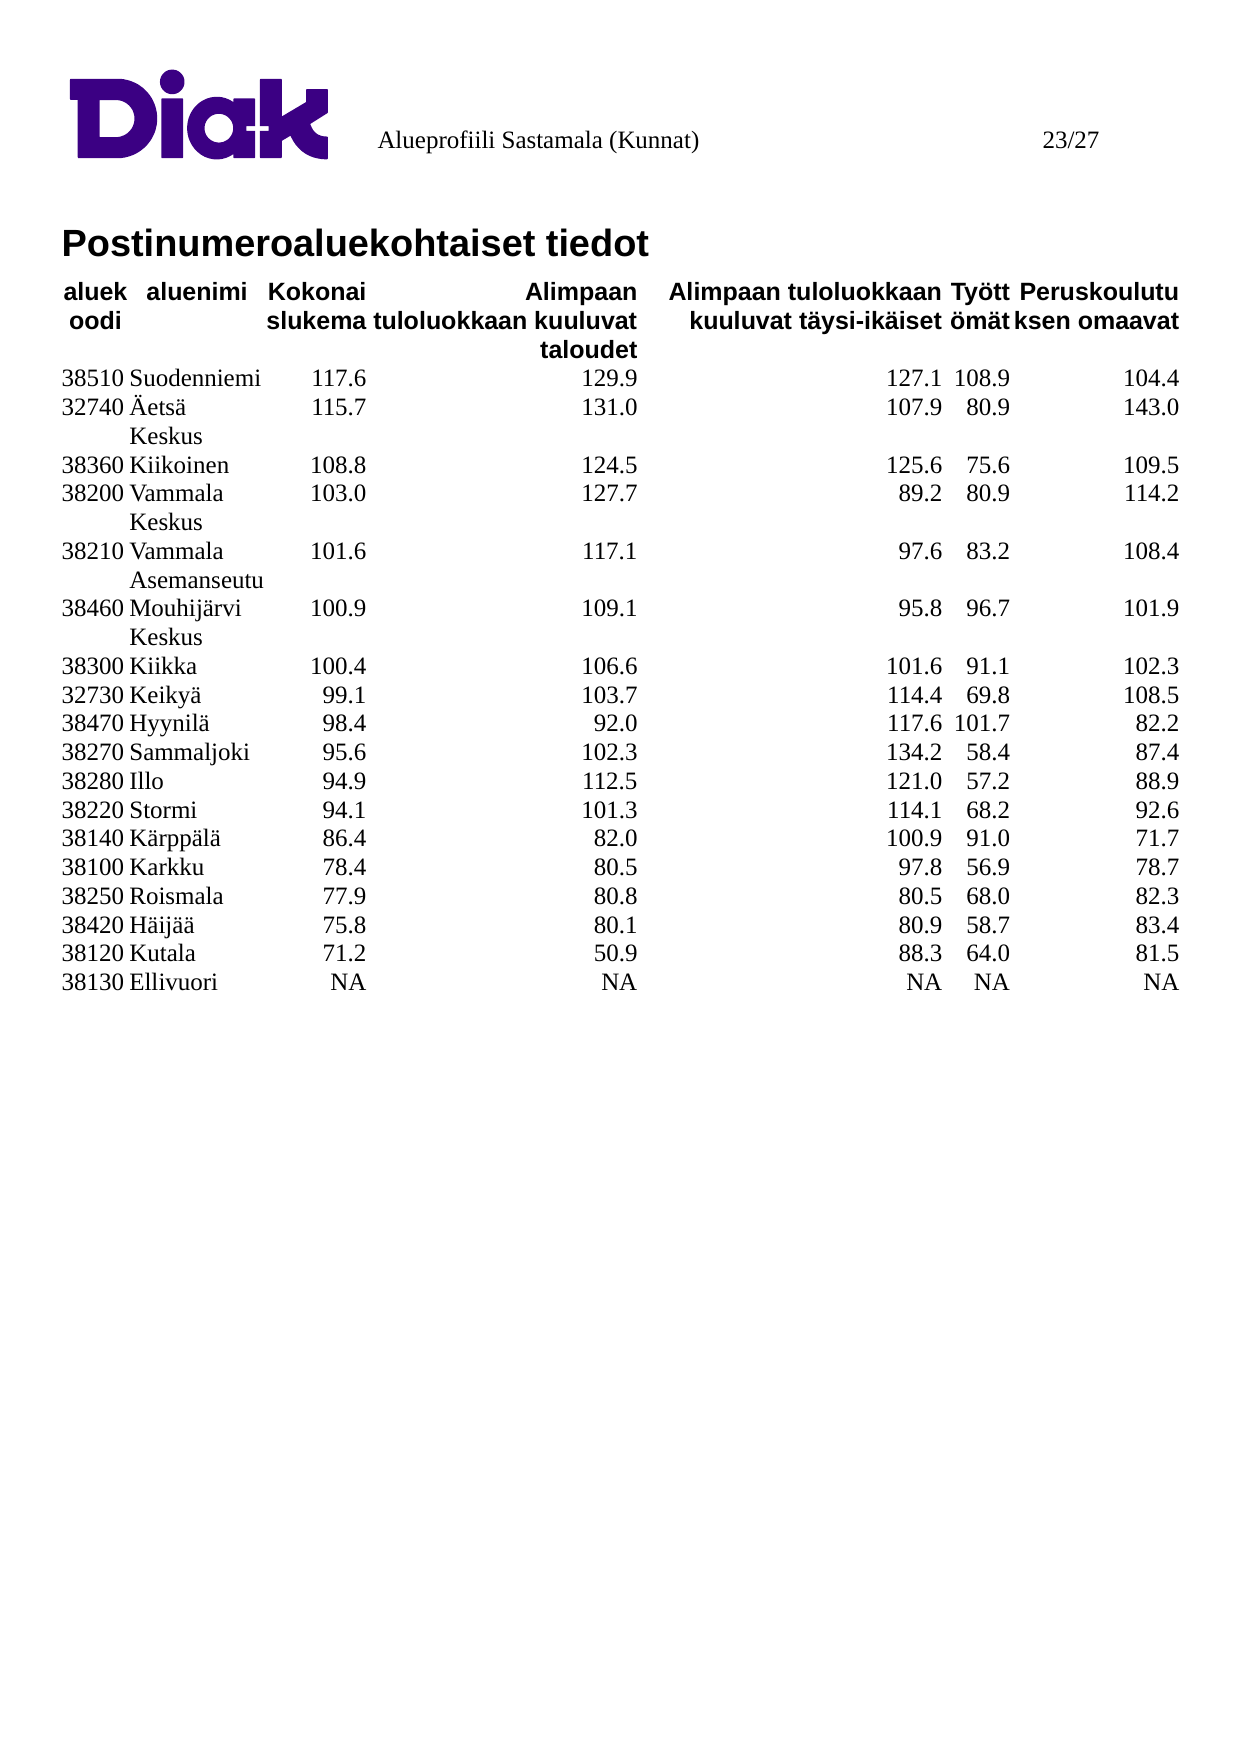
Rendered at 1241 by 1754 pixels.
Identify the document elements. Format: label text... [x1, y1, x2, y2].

table_cell 71.7 [1010, 824, 1179, 852]
table_cell 80.5 [366, 852, 637, 881]
table_cell 103.0 [265, 479, 366, 536]
table_cell 38120 [61, 939, 129, 967]
table_cell 71.2 [265, 939, 366, 967]
table_cell 108.8 [265, 450, 366, 478]
table_cell Hyynilä [129, 709, 264, 737]
table_cell 102.3 [366, 737, 637, 766]
table_cell 97.6 [637, 536, 942, 593]
table_cell 92.6 [1010, 795, 1179, 823]
table_cell 38200 [61, 479, 129, 536]
table_cell 77.9 [265, 881, 366, 910]
table_cell 56.9 [942, 852, 1010, 881]
table_cell 101.6 [637, 651, 942, 680]
table_cell 80.1 [366, 910, 637, 938]
table_cell 38510 [61, 364, 129, 392]
table_cell 38420 [61, 910, 129, 938]
table_cell 89.2 [637, 479, 942, 536]
table_cell 104.4 [1010, 364, 1179, 392]
table_cell 38130 [61, 967, 129, 996]
table_cell 69.8 [942, 680, 1010, 708]
table_cell 38360 [61, 450, 129, 478]
table_cell 100.4 [265, 651, 366, 680]
table_cell 87.4 [1010, 737, 1179, 766]
table_cell 32730 [61, 680, 129, 708]
table_cell 75.8 [265, 910, 366, 938]
table_cell 117.1 [366, 536, 637, 593]
table_cell 58.7 [942, 910, 1010, 938]
table_cell 38270 [61, 737, 129, 766]
table_cell 100.9 [265, 594, 366, 651]
table_cell 125.6 [637, 450, 942, 478]
table_cell 82.3 [1010, 881, 1179, 910]
table_cell 88.9 [1010, 766, 1179, 795]
table_cell Stormi [129, 795, 264, 823]
table_cell 96.7 [942, 594, 1010, 651]
table_cell 101.7 [942, 709, 1010, 737]
table_cell 114.1 [637, 795, 942, 823]
table_cell Kiikka [129, 651, 264, 680]
table_cell NA [1010, 967, 1179, 996]
table_cell Sammaljoki [129, 737, 264, 766]
table_cell 38280 [61, 766, 129, 795]
table_cell NA [265, 967, 366, 996]
table_cell 115.7 [265, 392, 366, 450]
table_cell Karkku [129, 852, 264, 881]
table_cell 32740 [61, 392, 129, 450]
table_cell 81.5 [1010, 939, 1179, 967]
table_cell 38220 [61, 795, 129, 823]
table_cell 80.9 [942, 392, 1010, 450]
table_cell Kutala [129, 939, 264, 967]
table_cell 82.0 [366, 824, 637, 852]
table_cell 143.0 [1010, 392, 1179, 450]
table_cell 83.4 [1010, 910, 1179, 938]
table_cell 114.4 [637, 680, 942, 708]
table_cell Roismala [129, 881, 264, 910]
table_cell 107.9 [637, 392, 942, 450]
table_cell 86.4 [265, 824, 366, 852]
table_cell 91.1 [942, 651, 1010, 680]
table_cell Kiikoinen [129, 450, 264, 478]
table_cell Illo [129, 766, 264, 795]
table_header Peruskoulutuksen omaavat [1010, 277, 1179, 363]
table_cell 57.2 [942, 766, 1010, 795]
table_cell 80.5 [637, 881, 942, 910]
table_cell 100.9 [637, 824, 942, 852]
table_cell 78.7 [1010, 852, 1179, 881]
table_cell 108.9 [942, 364, 1010, 392]
table_header Alimpaan tuloluokkaan kuuluvat täysi-ikäiset [637, 277, 942, 363]
table_cell 58.4 [942, 737, 1010, 766]
table_cell 101.3 [366, 795, 637, 823]
table_cell 50.9 [366, 939, 637, 967]
table_cell 83.2 [942, 536, 1010, 593]
table_cell 80.9 [942, 479, 1010, 536]
table_header Alimpaan tuloluokkaan kuuluvat taloudet [366, 277, 637, 363]
subtitle Postinumeroaluekohtaiset tiedot [61, 221, 1179, 265]
table_cell 38140 [61, 824, 129, 852]
table_cell 82.2 [1010, 709, 1179, 737]
table_cell Vammala Asemanseutu [129, 536, 264, 593]
table_cell 117.6 [265, 364, 366, 392]
table_cell Keikyä [129, 680, 264, 708]
table_cell 38470 [61, 709, 129, 737]
table_cell 91.0 [942, 824, 1010, 852]
table_cell 103.7 [366, 680, 637, 708]
table_cell 112.5 [366, 766, 637, 795]
table_cell 38460 [61, 594, 129, 651]
table_header aluenimi [129, 277, 264, 363]
table_cell 99.1 [265, 680, 366, 708]
table_cell 38210 [61, 536, 129, 593]
table_cell 68.2 [942, 795, 1010, 823]
table_cell 68.0 [942, 881, 1010, 910]
table_cell 78.4 [265, 852, 366, 881]
table_cell 38100 [61, 852, 129, 881]
table_cell 80.9 [637, 910, 942, 938]
table_cell 121.0 [637, 766, 942, 795]
table_cell 117.6 [637, 709, 942, 737]
table_cell NA [637, 967, 942, 996]
table_cell 101.6 [265, 536, 366, 593]
table_cell 95.8 [637, 594, 942, 651]
table_header aluekoodi [61, 277, 129, 363]
table_cell NA [366, 967, 637, 996]
table_cell 94.9 [265, 766, 366, 795]
table_cell Häijää [129, 910, 264, 938]
table_cell Mouhijärvi Keskus [129, 594, 264, 651]
table_cell 108.5 [1010, 680, 1179, 708]
table_cell 114.2 [1010, 479, 1179, 536]
table_cell 108.4 [1010, 536, 1179, 593]
table_cell Kärppälä [129, 824, 264, 852]
table_cell 131.0 [366, 392, 637, 450]
table_cell 109.1 [366, 594, 637, 651]
table_cell Äetsä Keskus [129, 392, 264, 450]
table_cell 129.9 [366, 364, 637, 392]
table_header Työttömät [942, 277, 1010, 363]
table_cell 124.5 [366, 450, 637, 478]
table_cell 80.8 [366, 881, 637, 910]
table_cell 127.1 [637, 364, 942, 392]
table_header Kokonaislukema [265, 277, 366, 363]
table_cell 127.7 [366, 479, 637, 536]
table_cell 38250 [61, 881, 129, 910]
table_cell NA [942, 967, 1010, 996]
table_cell Suodenniemi [129, 364, 264, 392]
table_cell 101.9 [1010, 594, 1179, 651]
table_cell 109.5 [1010, 450, 1179, 478]
table_cell 94.1 [265, 795, 366, 823]
table_cell 88.3 [637, 939, 942, 967]
table_cell 38300 [61, 651, 129, 680]
table_cell 102.3 [1010, 651, 1179, 680]
table_cell Ellivuori [129, 967, 264, 996]
table_cell 98.4 [265, 709, 366, 737]
table_cell 64.0 [942, 939, 1010, 967]
table_cell 134.2 [637, 737, 942, 766]
table_cell 92.0 [366, 709, 637, 737]
table_cell Vammala Keskus [129, 479, 264, 536]
table_cell 75.6 [942, 450, 1010, 478]
table_cell 95.6 [265, 737, 366, 766]
table_cell 97.8 [637, 852, 942, 881]
table_cell 106.6 [366, 651, 637, 680]
